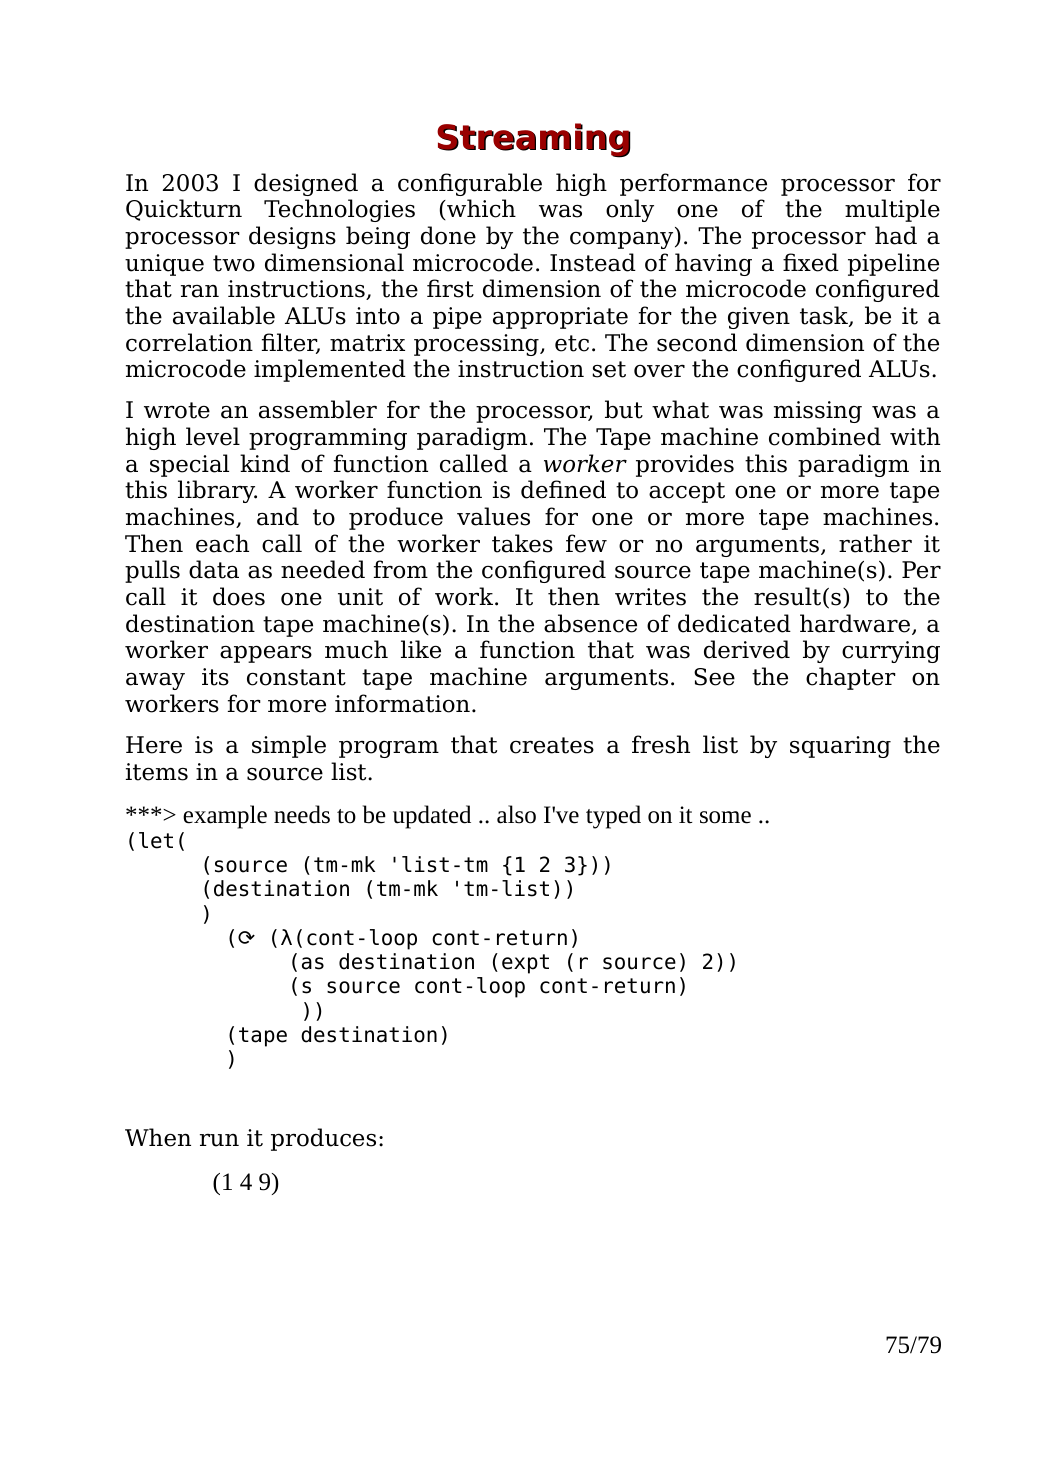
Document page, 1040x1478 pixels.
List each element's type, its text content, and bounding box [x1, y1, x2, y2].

text (let( [125, 829, 942, 853]
text When run it produces: [125, 1125, 942, 1152]
text (source (tm-mk 'list-tm {1 2 3})) [125, 853, 942, 877]
text (s source cont-loop cont-return) [125, 974, 942, 999]
text (destination (tm-mk 'tm-list)) [125, 877, 942, 902]
text ***> example needs to be updated .. also I've typed on it some .. [125, 800, 942, 829]
subtitle Streaming [125, 118, 942, 157]
text (1 4 9) [125, 1167, 942, 1195]
text )) [125, 999, 942, 1023]
text Here is a simple program that creates a fresh list by squaring the items in a source list. [125, 732, 942, 786]
text ) [125, 902, 942, 926]
text ) [125, 1047, 942, 1072]
text I wrote an assembler for the processor, but what was missing was a high level programming paradigm. The Tape machine combined with a special kind of function called a worker provides this paradigm in this library. A worker function is defined to accept one or more tape machines, and to produce values for one or more tape machines. Then each call of the worker takes few or no arguments, rather it pulls data as needed from the configured source tape machine(s). Per call it does one unit of work. It then writes the result(s) to the destination tape machine(s). In the absence of dedicated hardware, a worker appears much like a function that was derived by currying away its constant tape machine arguments. See the chapter on workers for more information. [125, 398, 942, 718]
text (tape destination) [125, 1023, 942, 1047]
text In 2003 I designed a configurable high performance processor for Quickturn Technologies (which was only one of the multiple processor designs being done by the company). The processor had a unique two dimensional microcode. Instead of having a fixed pipeline that ran instructions, the first dimension of the microcode configured the available ALUs into a pipe appropriate for the given task, be it a correlation filter, matrix processing, etc. The second dimension of the microcode implemented the instruction set over the configured ALUs. [125, 170, 942, 383]
text (⟳ (λ(cont-loop cont-return) [125, 926, 942, 950]
text (as destination (expt (r source) 2)) [125, 950, 942, 974]
